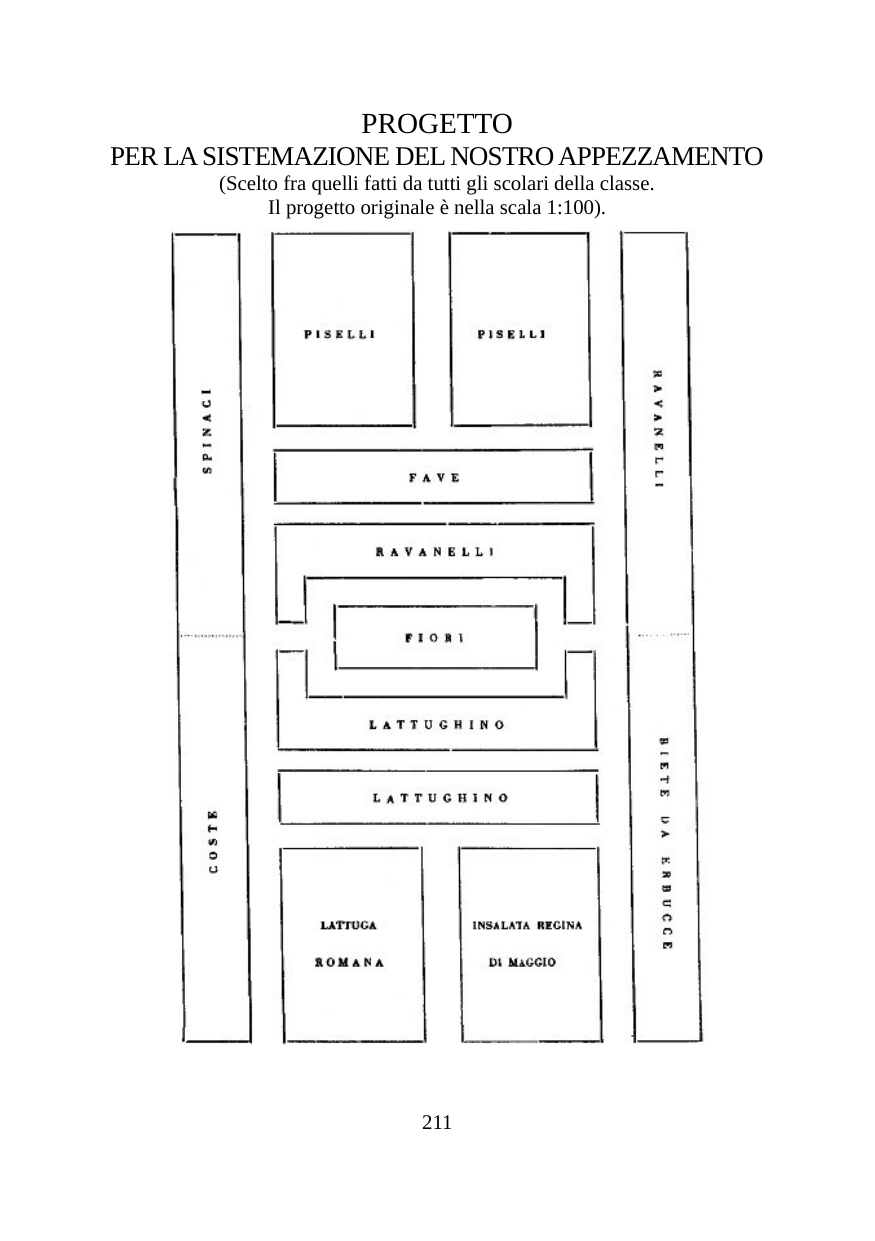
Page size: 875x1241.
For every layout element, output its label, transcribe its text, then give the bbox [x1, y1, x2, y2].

picture [159, 219, 715, 1065]
text PROGETTO PER LA SISTEMAZIONE DEL NOSTRO APPEZZAMENTO [106, 106, 768, 171]
text (Scelto fra quelli fatti da tutti gli scolari della classe. Il progetto originale è nella scala 1:100). [106, 171, 768, 219]
